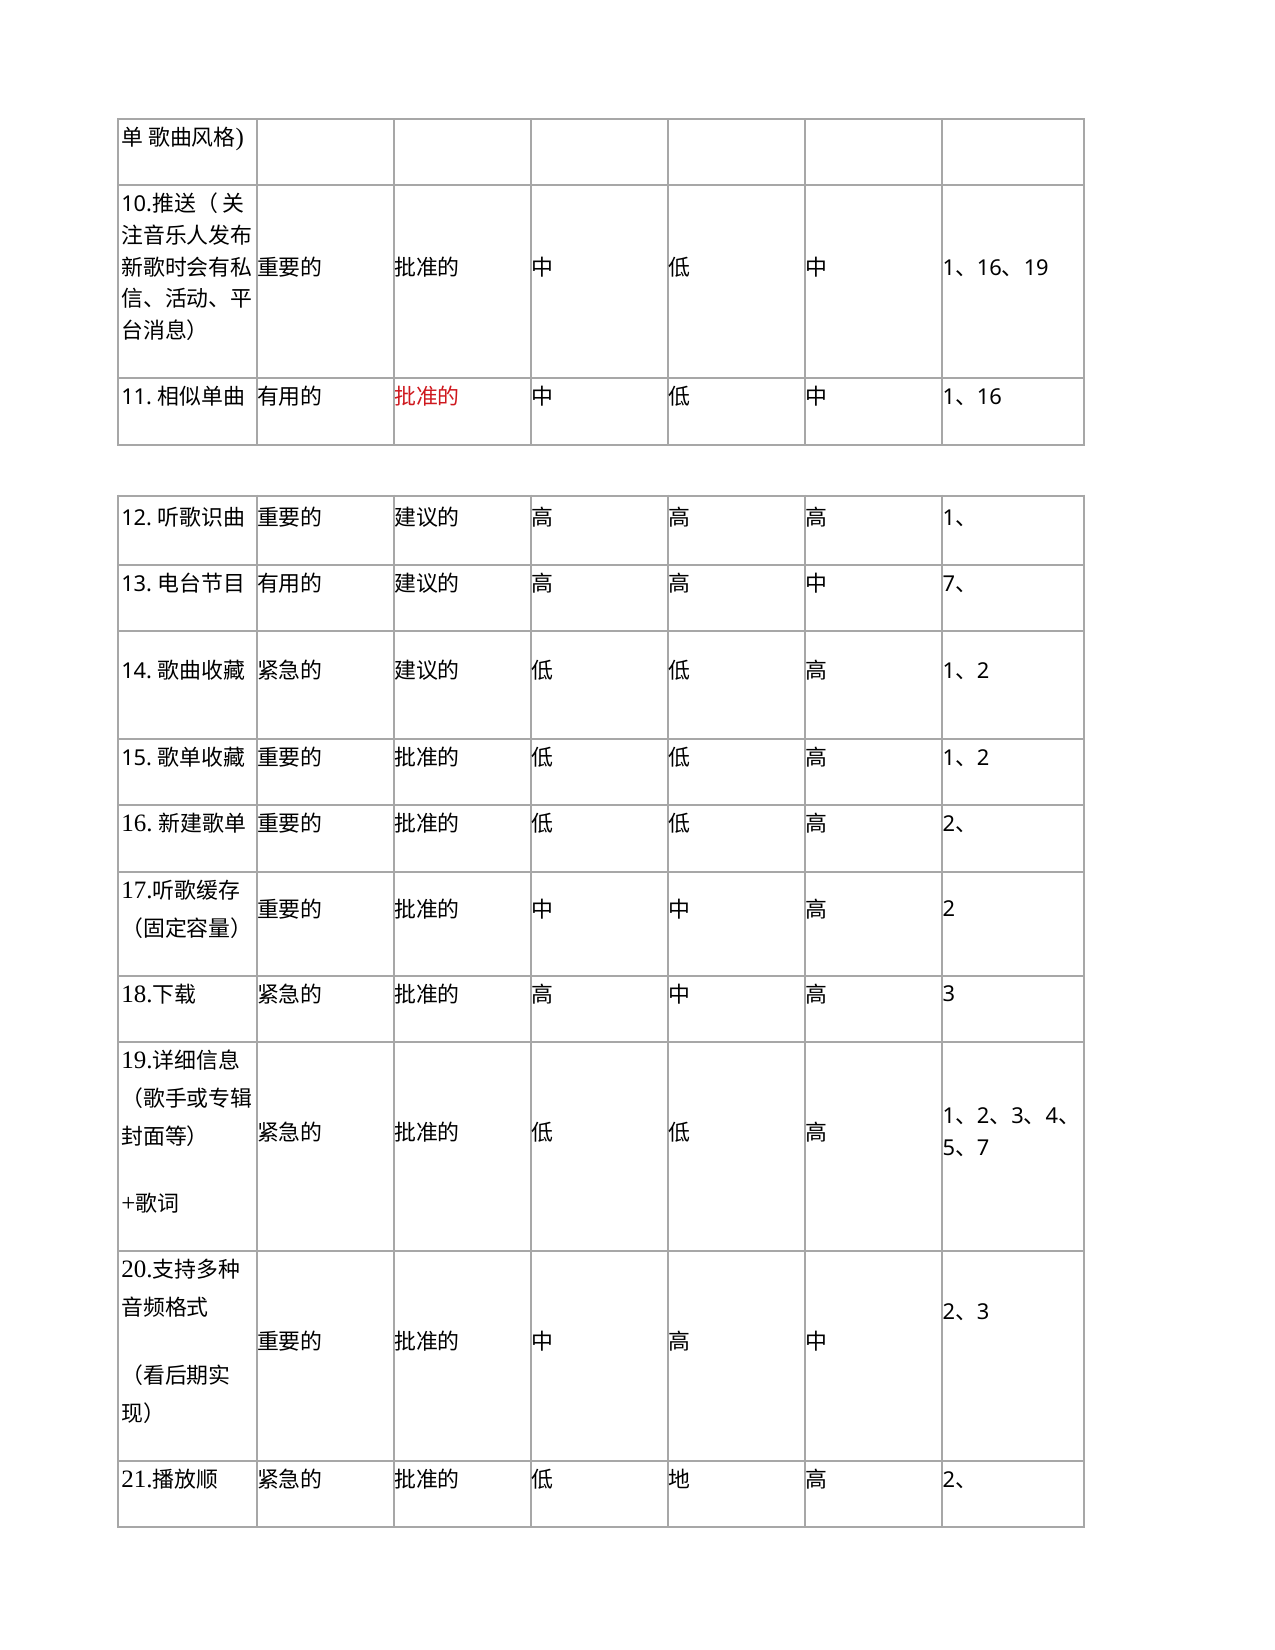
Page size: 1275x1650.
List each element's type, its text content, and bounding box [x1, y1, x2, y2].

table_header 12. 听歌识曲 [119, 497, 256, 564]
table_cell 建议的 [395, 566, 530, 630]
table_cell 15. 歌单收藏 [119, 740, 256, 804]
table_cell 批准的 [395, 977, 530, 1041]
table_cell 紧急的 [258, 1043, 393, 1250]
table_cell 7、 [943, 566, 1083, 630]
table_cell 2、 [943, 1462, 1083, 1526]
table_cell 高 [669, 1252, 804, 1459]
table_header 重要的 [258, 497, 393, 564]
table_cell 中 [532, 873, 667, 975]
table_header 高 [806, 497, 941, 564]
table_cell 低 [669, 1043, 804, 1250]
table_cell 高 [532, 977, 667, 1041]
table_header 高 [669, 497, 804, 564]
table_cell 批准的 [395, 186, 530, 377]
table_cell 2、 [943, 806, 1083, 871]
table_cell 批准的 [395, 1462, 530, 1526]
table_cell 中 [532, 186, 667, 377]
table_cell 低 [669, 632, 804, 738]
table_cell 高 [806, 740, 941, 804]
table_cell 重要的 [258, 1252, 393, 1459]
table_cell [395, 120, 530, 184]
table_cell 紧急的 [258, 632, 393, 738]
table_cell [943, 120, 1083, 184]
table_cell 中 [806, 186, 941, 377]
table_cell 16. 新建歌单 [119, 806, 256, 871]
table_cell 中 [806, 566, 941, 630]
table_cell 单 歌曲风格) [119, 120, 256, 184]
table_cell 1、16、19 [943, 186, 1083, 377]
table_cell 1、2、3、4、5、7 [943, 1043, 1083, 1250]
table_cell 有用的 [258, 379, 393, 443]
table_cell 2、3 [943, 1252, 1083, 1459]
table_cell 高 [532, 566, 667, 630]
table_cell 低 [669, 379, 804, 443]
table_cell 中 [669, 873, 804, 975]
table_cell 重要的 [258, 740, 393, 804]
table_cell 10.推送（ 关注音乐人发布新歌时会有私信、活动、平台消息） [119, 186, 256, 377]
table_cell 低 [669, 740, 804, 804]
table_cell 紧急的 [258, 977, 393, 1041]
table_cell 中 [532, 379, 667, 443]
table_cell [258, 120, 393, 184]
table_cell 19.详细信息（歌手或专辑封面等） +歌词 [119, 1043, 256, 1250]
table_cell 中 [669, 977, 804, 1041]
table_cell 中 [532, 1252, 667, 1459]
table_cell 高 [669, 566, 804, 630]
table_cell 高 [806, 977, 941, 1041]
table_cell 低 [669, 806, 804, 871]
table_cell 1、16 [943, 379, 1083, 443]
table_cell 低 [532, 1462, 667, 1526]
table_cell 批准的 [395, 1252, 530, 1459]
table_cell 14. 歌曲收藏 [119, 632, 256, 738]
table_cell 18.下载 [119, 977, 256, 1041]
table_cell 批准的 [395, 873, 530, 975]
table_cell 2 [943, 873, 1083, 975]
table_cell 批准的 [395, 1043, 530, 1250]
table_header 建议的 [395, 497, 530, 564]
table_cell 高 [806, 632, 941, 738]
table_cell 批准的 [395, 379, 530, 443]
table_cell 建议的 [395, 632, 530, 738]
table_cell 高 [806, 873, 941, 975]
table_cell 1、2 [943, 632, 1083, 738]
table_cell 低 [532, 1043, 667, 1250]
table_cell 高 [806, 1462, 941, 1526]
table_cell 紧急的 [258, 1462, 393, 1526]
table_header 高 [532, 497, 667, 564]
table_cell 21.播放顺 [119, 1462, 256, 1526]
table_cell 重要的 [258, 186, 393, 377]
table_cell 中 [806, 379, 941, 443]
table_cell [669, 120, 804, 184]
table_cell 重要的 [258, 873, 393, 975]
table_cell 地 [669, 1462, 804, 1526]
table_cell 中 [806, 1252, 941, 1459]
table_cell 20.支持多种音频格式 （看后期实现） [119, 1252, 256, 1459]
table_cell 低 [532, 806, 667, 871]
table_cell [806, 120, 941, 184]
table_cell 有用的 [258, 566, 393, 630]
table_cell 1、2 [943, 740, 1083, 804]
table_header 1、 [943, 497, 1083, 564]
table_cell 低 [532, 632, 667, 738]
table_cell 高 [806, 1043, 941, 1250]
table_cell 11. 相似单曲 [119, 379, 256, 443]
table_cell 批准的 [395, 806, 530, 871]
table_cell 17.听歌缓存（固定容量） [119, 873, 256, 975]
table_cell 低 [532, 740, 667, 804]
table_cell 批准的 [395, 740, 530, 804]
table_cell 重要的 [258, 806, 393, 871]
table_cell 低 [669, 186, 804, 377]
table_cell 13. 电台节目 [119, 566, 256, 630]
table_cell [532, 120, 667, 184]
table_cell 高 [806, 806, 941, 871]
table_cell 3 [943, 977, 1083, 1041]
